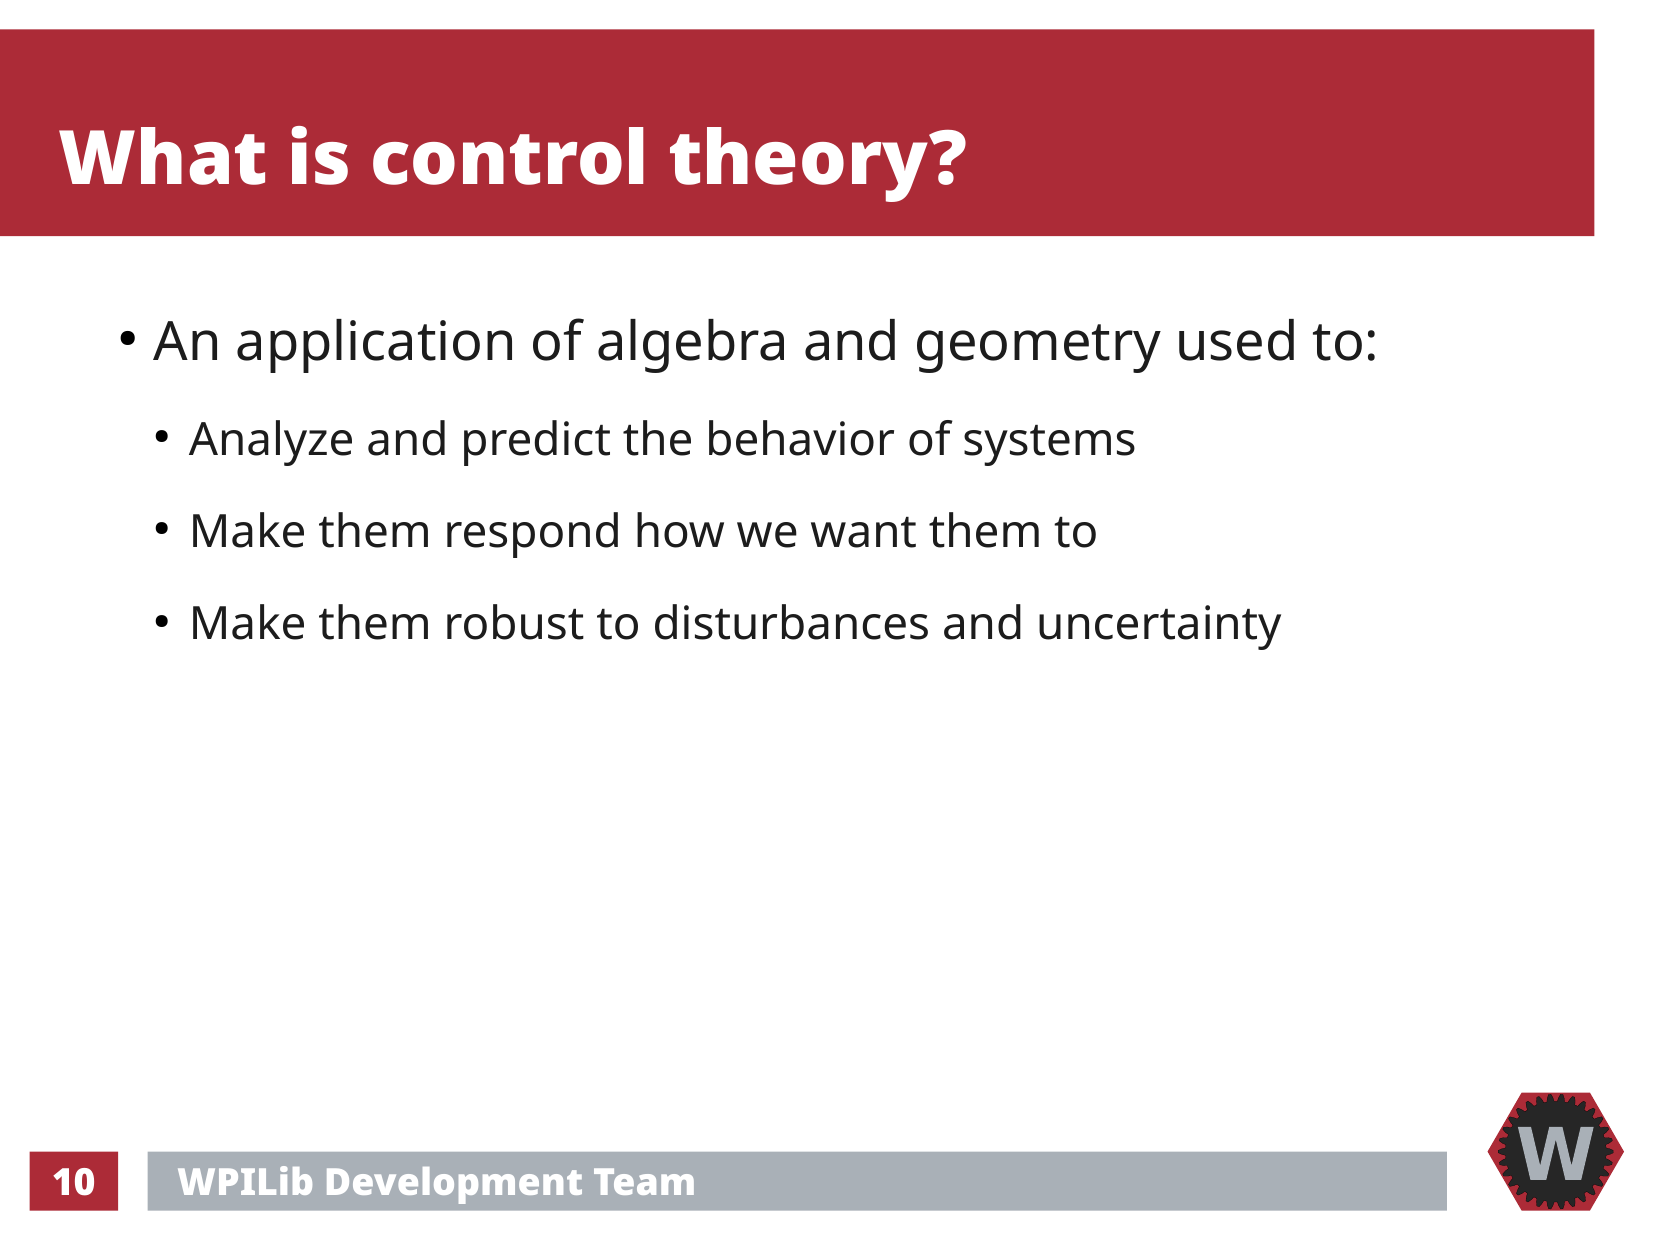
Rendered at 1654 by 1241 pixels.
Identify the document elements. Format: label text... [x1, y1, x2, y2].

list An application of algebra and geometry used to: Analyze and predict the behavior of systems Make them respond how we want them to Make them robust to disturbances and uncertainty [118, 295, 1613, 1123]
title What is control theory? [59, 59, 1595, 207]
